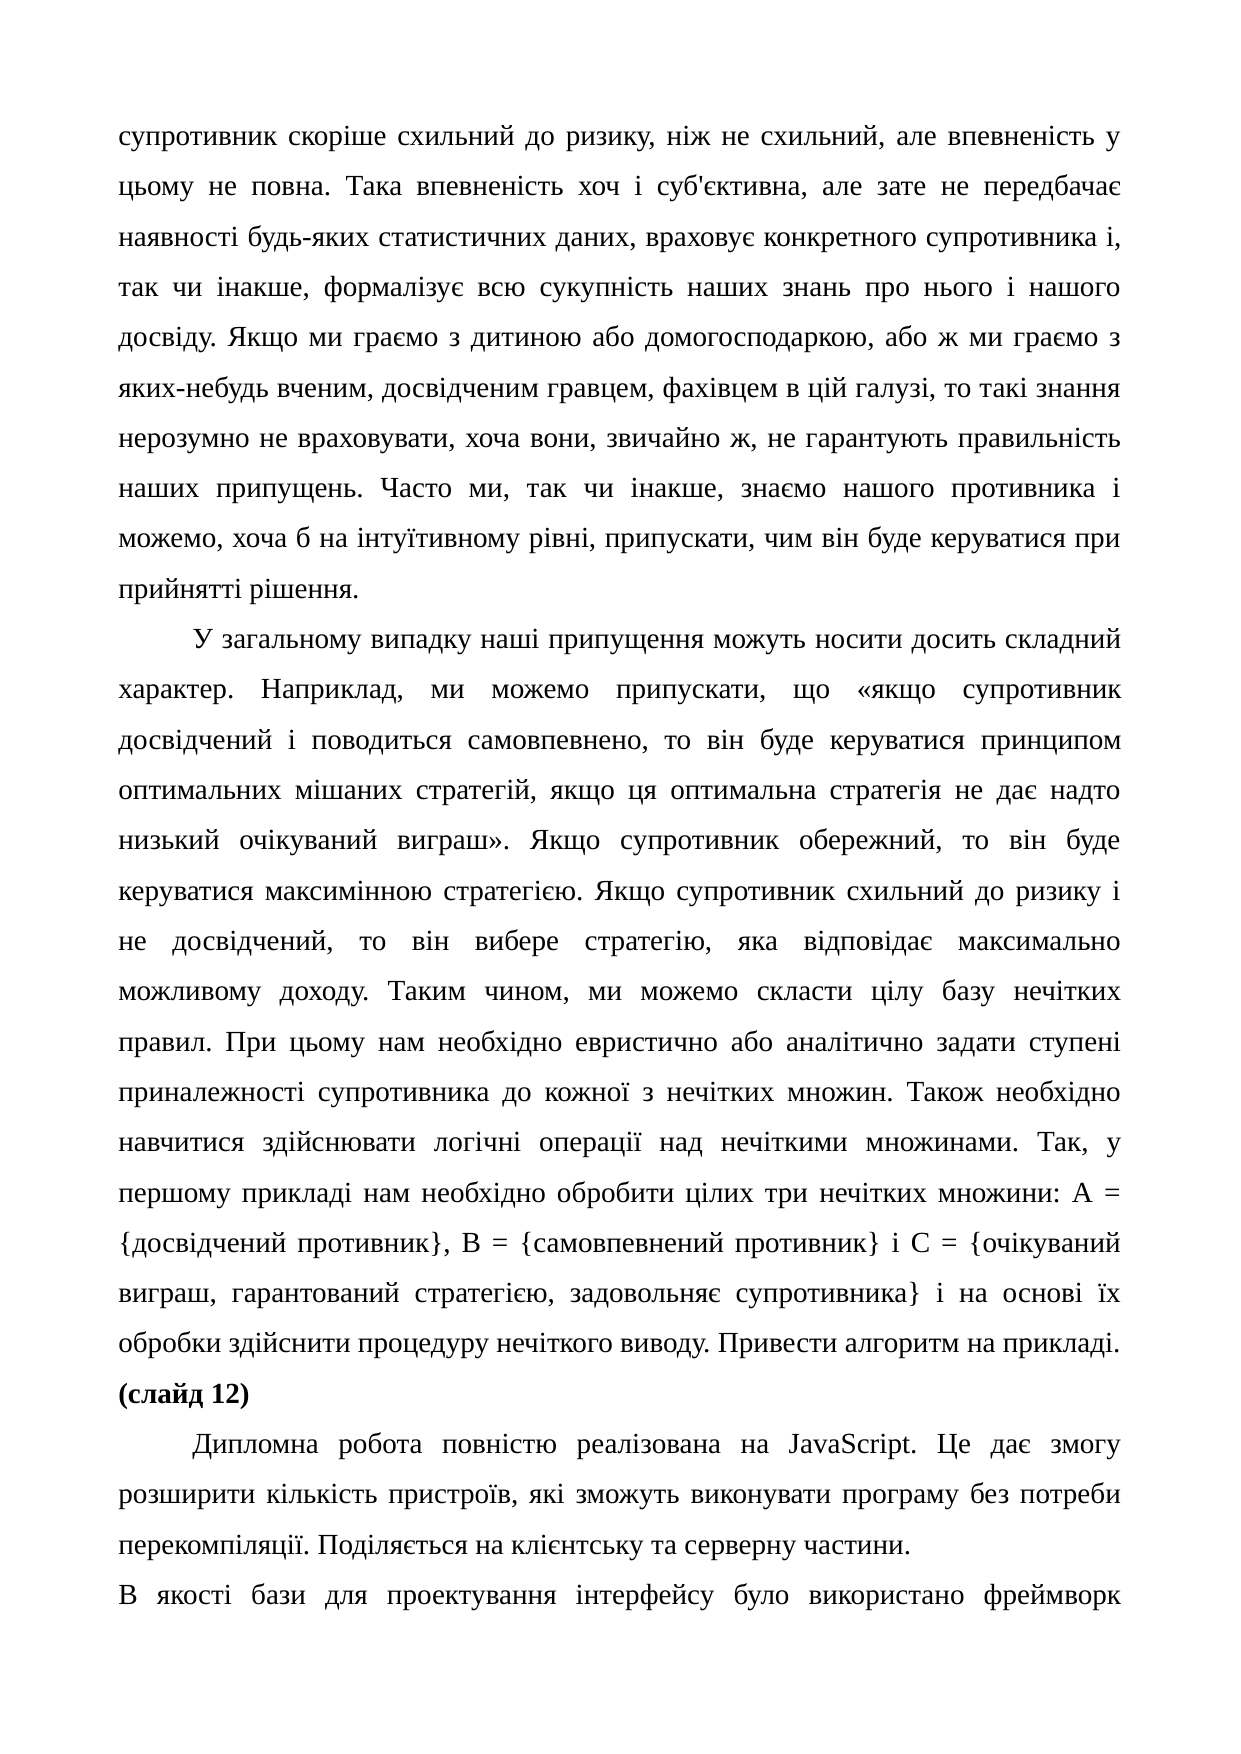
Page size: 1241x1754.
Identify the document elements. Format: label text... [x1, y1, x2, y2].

list (слайд 12) [118, 1376, 1122, 1409]
text Дипломна робота повністю реалізована на JavaScript. Це дає змогу розширити кількість пристроїв, які зможуть виконувати програму без потреби перекомпіляції. Поділяється на клієнтську та серверну частини. [118, 1426, 1122, 1560]
text В якості бази для проектування інтерфейсу було використано фреймворк [118, 1577, 1122, 1611]
text супротивник скоріше схильний до ризику, ніж не схильний, але впевненість у цьому не повна. Така впевненість хоч і суб'єктивна, але зате не передбачає наявності будь-яких статистичних даних, враховує конкретного супротивника і, так чи інакше, формалізує всю сукупність наших знань про нього і нашого досвіду. Якщо ми граємо з дитиною або домогосподаркою, або ж ми граємо з яких-небудь вченим, досвідченим гравцем, фахівцем в цій галузі, то такі знання нерозумно не враховувати, хоча вони, звичайно ж, не гарантують правильність наших припущень. Часто ми, так чи інакше, знаємо нашого противника і можемо, хоча б на інтуїтивному рівні, припускати, чим він буде керуватися при прийнятті рішення. [118, 118, 1122, 604]
text У загальному випадку наші припущення можуть носити досить складний характер. Наприклад, ми можемо припускати, що «якщо супротивник досвідчений і поводиться самовпевнено, то він буде керуватися принципом оптимальних мішаних стратегій, якщо ця оптимальна стратегія не дає надто низький очікуваний виграш». Якщо супротивник обережний, то він буде керуватися максимінною стратегією. Якщо супротивник схильний до ризику і не досвідчений, то він вибере стратегію, яка відповідає максимально можливому доходу. Таким чином, ми можемо скласти цілу базу нечітких правил. При цьому нам необхідно евристично або аналітично задати ступені приналежності супротивника до кожної з нечітких множин. Також необхідно навчитися здійснювати логічні операції над нечіткими множинами. Так, у першому прикладі нам необхідно обробити цілих три нечітких множини: А = {досвідчений противник}, В = {самовпевнений противник} і С = {очікуваний виграш, гарантований стратегією, задовольняє супротивника} і на основі їх обробки здійснити процедуру нечіткого виводу. Привести алгоритм на прикладі. [118, 621, 1122, 1359]
